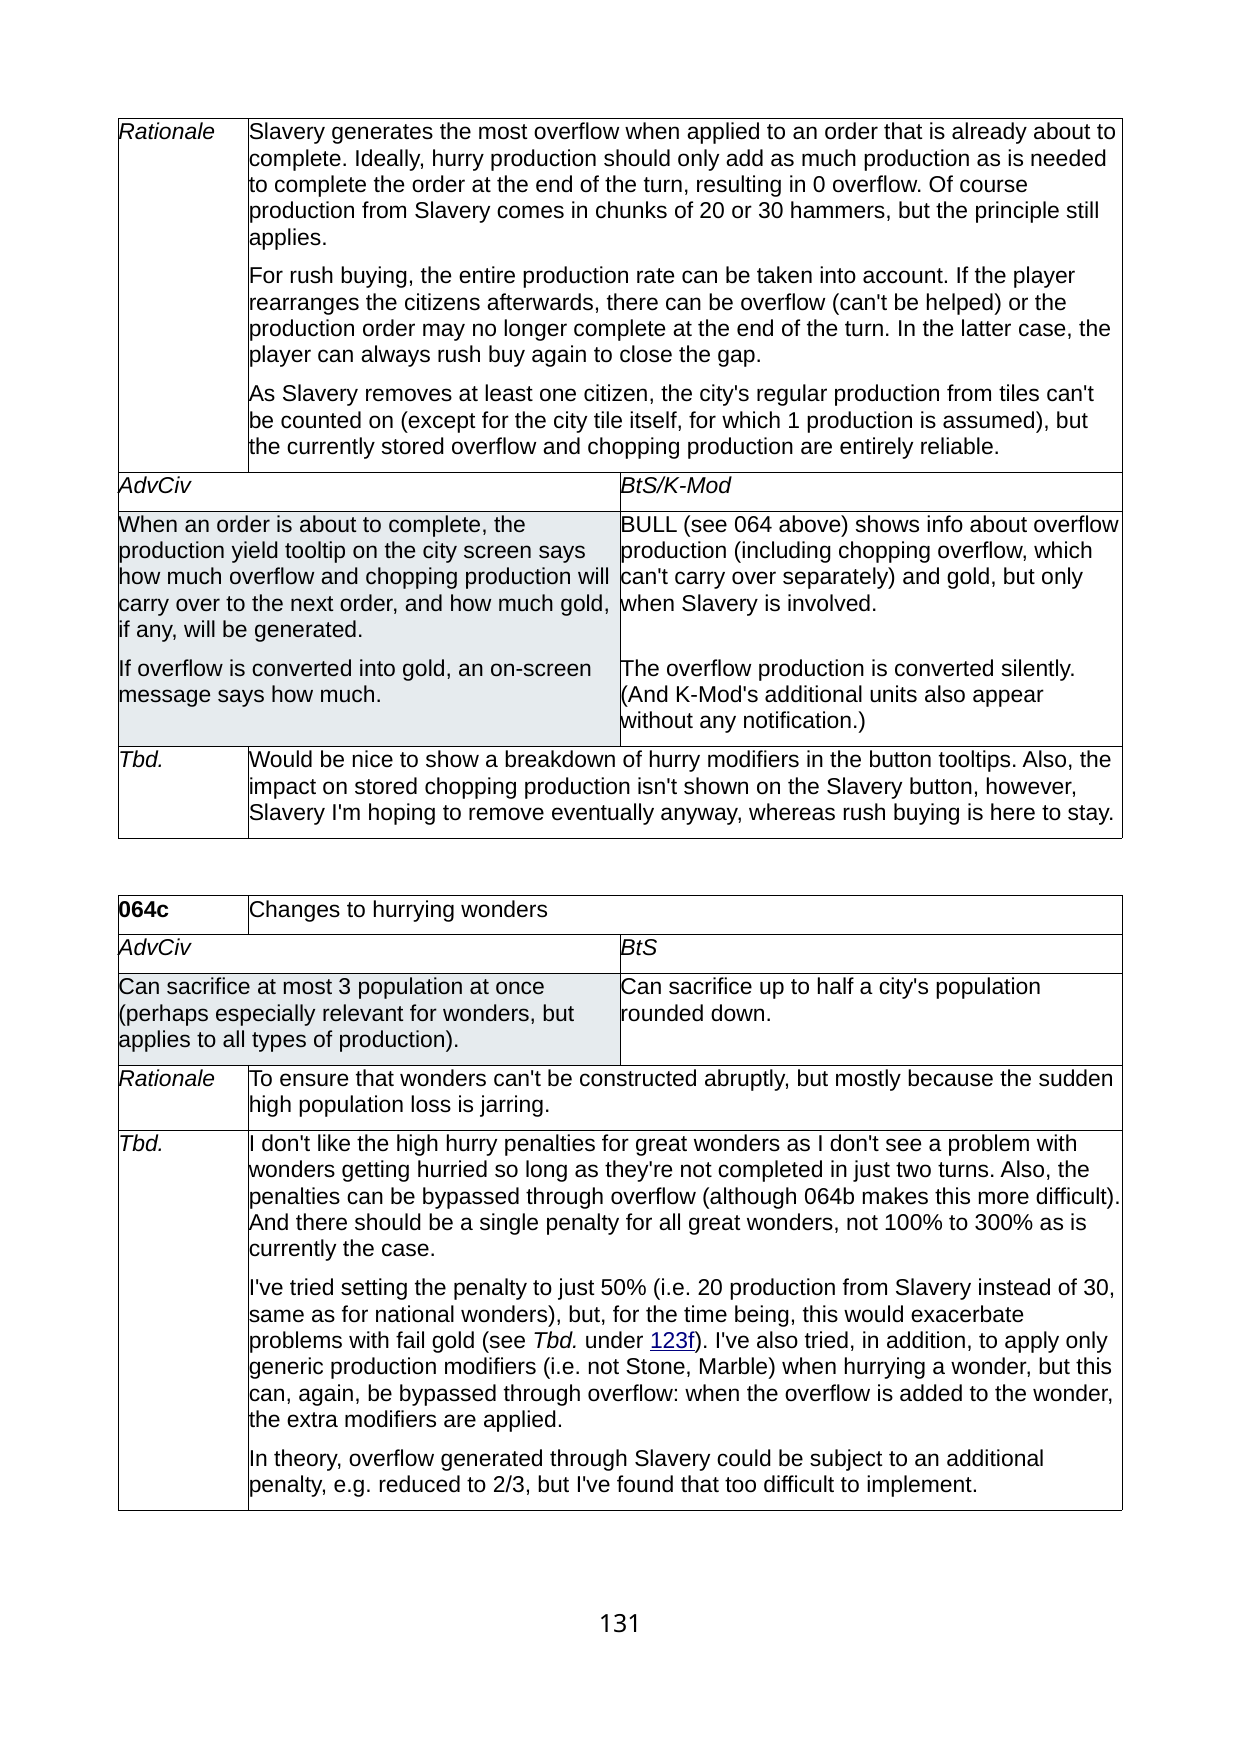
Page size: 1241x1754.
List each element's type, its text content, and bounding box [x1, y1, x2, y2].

table_cell To ensure that wonders can't be constructed abruptly, but mostly because the sudden high population loss is jarring. [249, 1066, 1122, 1130]
table_cell AdvCiv [119, 935, 620, 973]
table_cell When an order is about to complete, the production yield tooltip on the city screen says how much overflow and chopping production will carry over to the next order, and how much gold, if any, will be generated. If overflow is converted into gold, an on-screen message says how much. [119, 512, 620, 746]
table_cell Can sacrifice at most 3 population at once (perhaps especially relevant for wonders, but applies to all types of production). [119, 974, 620, 1065]
table_cell Slavery generates the most overflow when applied to an order that is already about to complete. Ideally, hurry production should only add as much production as is needed to complete the order at the end of the turn, resulting in 0 overflow. Of course production from Slavery comes in chunks of 20 or 30 hammers, but the principle still applies. For rush buying, the entire production rate can be taken into account. If the player rearranges the citizens afterwards, there can be overflow (can't be helped) or the production order may no longer complete at the end of the turn. In the latter case, the player can always rush buy again to close the gap. As Slavery removes at least one citizen, the city's regular production from tiles can't be counted on (except for the city tile itself, for which 1 production is assumed), but the currently stored overflow and chopping production are entirely reliable. [249, 119, 1122, 472]
table_cell BtS/K-Mod [621, 473, 1122, 511]
table_cell Tbd. [119, 1131, 248, 1510]
table_cell Would be nice to show a breakdown of hurry modifiers in the button tooltips. Also, the impact on stored chopping production isn't shown on the Slavery button, however, Slavery I'm hoping to remove eventually anyway, whereas rush buying is here to stay. [249, 747, 1122, 838]
table_cell I don't like the high hurry penalties for great wonders as I don't see a problem with wonders getting hurried so long as they're not completed in just two turns. Also, the penalties can be bypassed through overflow (although 064b makes this more difficult). And there should be a single penalty for all great wonders, not 100% to 300% as is currently the case. I've tried setting the penalty to just 50% (i.e. 20 production from Slavery instead of 30, same as for national wonders), but, for the time being, this would exacerbate problems with fail gold (see Tbd. under 123f). I've also tried, in addition, to apply only generic production modifiers (i.e. not Stone, Marble) when hurrying a wonder, but this can, again, be bypassed through overflow: when the overflow is added to the wonder, the extra modifiers are applied. In theory, overflow generated through Slavery could be subject to an additional penalty, e.g. reduced to 2/3, but I've found that too difficult to implement. [249, 1131, 1122, 1510]
table_cell Can sacrifice up to half a city's population rounded down. [621, 974, 1122, 1065]
table_cell Rationale [119, 1066, 248, 1130]
table_header Changes to hurrying wonders [249, 896, 1122, 934]
table_cell Rationale [119, 119, 248, 472]
table_cell BtS [621, 935, 1122, 973]
table_cell BULL (see 064 above) shows info about overflow production (including chopping overflow, which can't carry over separately) and gold, but only when Slavery is involved. The overflow production is converted silently. (And K-Mod's additional units also appear without any notification.) [621, 512, 1122, 746]
table_cell AdvCiv [119, 473, 620, 511]
table_header 064c [119, 896, 248, 934]
table_cell Tbd. [119, 747, 248, 838]
